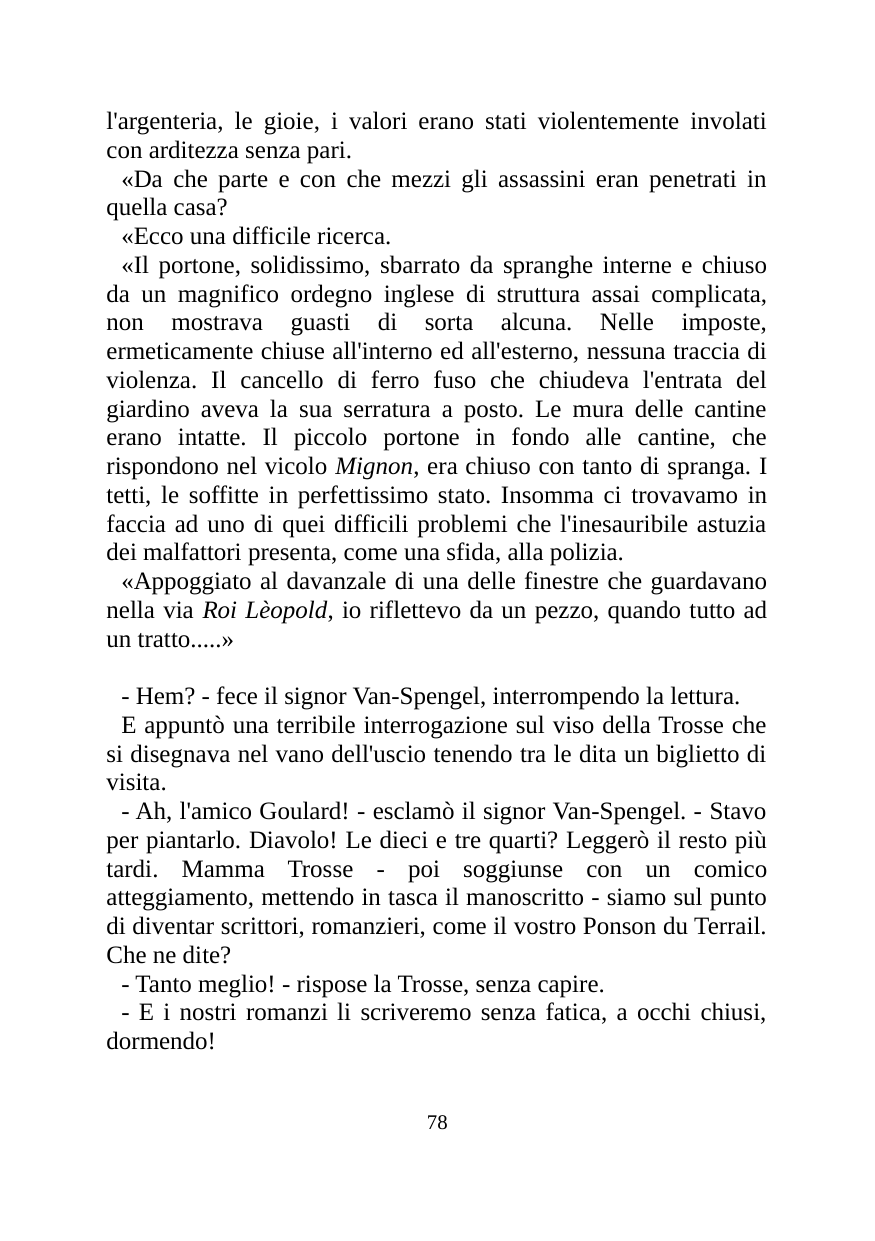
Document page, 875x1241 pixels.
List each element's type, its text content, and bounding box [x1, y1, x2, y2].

text - Hem? - fece il signor Van-Spengel, interrompendo la lettura. [106, 681, 768, 710]
text - Tanto meglio! - rispose la Trosse, senza capire. [106, 969, 768, 997]
text «Ecco una difficile ricerca. [106, 221, 768, 250]
text E appuntò una terribile interrogazione sul viso della Trosse che si disegnava nel vano dell'uscio tenendo tra le dita un biglietto di visita. [106, 710, 768, 796]
text «Appoggiato al davanzale di una delle finestre che guardavano nella via Roi Lèopold, io riflettevo da un pezzo, quando tutto ad un tratto.....» [106, 566, 768, 652]
text l'argenteria, le gioie, i valori erano stati violentemente involati con arditezza senza pari. [106, 106, 768, 164]
text «Il portone, solidissimo, sbarrato da spranghe interne e chiuso da un magnifico ordegno inglese di struttura assai complicata, non mostrava guasti di sorta alcuna. Nelle imposte, ermeticamente chiuse all'interno ed all'esterno, nessuna traccia di violenza. Il cancello di ferro fuso che chiudeva l'entrata del giardino aveva la sua serratura a posto. Le mura delle cantine erano intatte. Il piccolo portone in fondo alle cantine, che rispondono nel vicolo Mignon, era chiuso con tanto di spranga. I tetti, le soffitte in perfettissimo stato. Insomma ci trovavamo in faccia ad uno di quei difficili problemi che l'inesauribile astuzia dei malfattori presenta, come una sfida, alla polizia. [106, 250, 768, 566]
text - E i nostri romanzi li scriveremo senza fatica, a occhi chiusi, dormendo! [106, 997, 768, 1055]
text - Ah, l'amico Goulard! - esclamò il signor Van-Spengel. - Stavo per piantarlo. Diavolo! Le dieci e tre quarti? Leggerò il resto più tardi. Mamma Trosse - poi soggiunse con un comico atteggiamento, mettendo in tasca il manoscritto - siamo sul punto di diventar scrittori, romanzieri, come il vostro Ponson du Terrail. Che ne dite? [106, 796, 768, 969]
text «Da che parte e con che mezzi gli assassini eran penetrati in quella casa? [106, 164, 768, 221]
